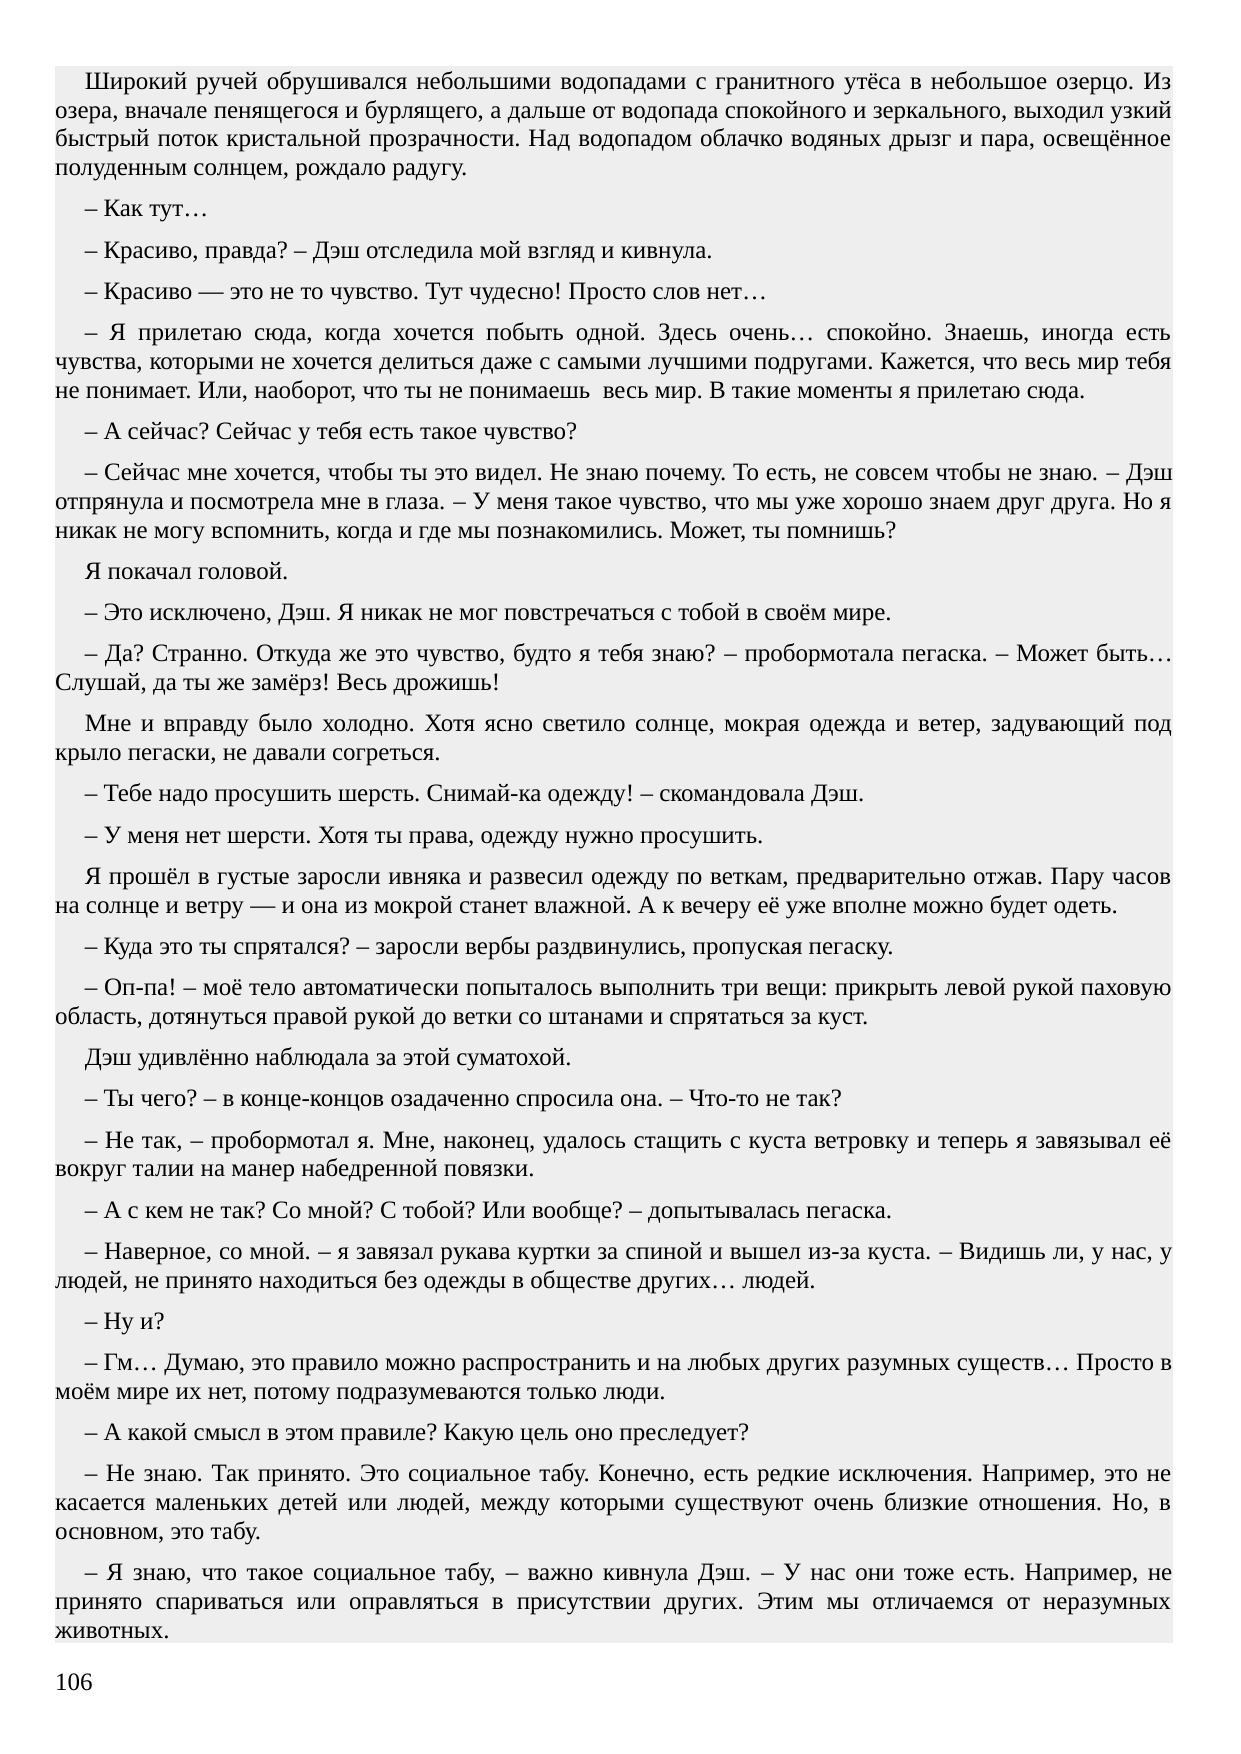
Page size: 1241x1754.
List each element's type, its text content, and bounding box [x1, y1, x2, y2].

text – Тебе надо просушить шерсть. Снимай-ка одежду! – скомандовала Дэш. [55, 778, 1173, 807]
text – Сейчас мне хочется, чтобы ты это видел. Не знаю почему. То есть, не совсем чтобы не знаю. – Дэш отпрянула и посмотрела мне в глаза. – У меня такое чувство, что мы уже хорошо знаем друг друга. Но я никак не могу вспомнить, когда и где мы познакомились. Может, ты помнишь? [55, 457, 1173, 543]
text – Оп-па! – моё тело автоматически попыталось выполнить три вещи: прикрыть левой рукой паховую область, дотянуться правой рукой до ветки со штанами и спрятаться за куст. [55, 972, 1173, 1030]
text – А какой смысл в этом правиле? Какую цель оно преследует? [55, 1417, 1173, 1446]
text – Да? Странно. Откуда же это чувство, будто я тебя знаю? – пробормотала пегаска. – Может быть… Слушай, да ты же замёрз! Весь дрожишь! [55, 638, 1173, 696]
text – Наверное, со мной. – я завязал рукава куртки за спиной и вышел из-за куста. – Видишь ли, у нас, у людей, не принято находиться без одежды в обществе других… людей. [55, 1236, 1173, 1293]
text Широкий ручей обрушивался небольшими водопадами с гранитного утёса в небольшое озерцо. Из озера, вначале пенящегося и бурлящего, а дальше от водопада спокойного и зеркального, выходил узкий быстрый поток кристальной прозрачности. Над водопадом облачко водяных дрызг и пара, освещённое полуденным солнцем, рождало радугу. [55, 66, 1173, 181]
text – Ты чего? – в конце-концов озадаченно спросила она. – Что-то не так? [55, 1083, 1173, 1112]
text Я прошёл в густые заросли ивняка и развесил одежду по веткам, предварительно отжав. Пару часов на солнце и ветру — и она из мокрой станет влажной. А к вечеру её уже вполне можно будет одеть. [55, 861, 1173, 918]
text Дэш удивлённо наблюдала за этой суматохой. [55, 1042, 1173, 1071]
text – Я прилетаю сюда, когда хочется побыть одной. Здесь очень… спокойно. Знаешь, иногда есть чувства, которыми не хочется делиться даже с самыми лучшими подругами. Кажется, что весь мир тебя не понимает. Или, наоборот, что ты не понимаешь весь мир. В такие моменты я прилетаю сюда. [55, 317, 1173, 403]
text – Это исключено, Дэш. Я никак не мог повстречаться с тобой в своём мире. [55, 597, 1173, 626]
text Я покачал головой. [55, 556, 1173, 585]
text – Не знаю. Так принято. Это социальное табу. Конечно, есть редкие исключения. Например, это не касается маленьких детей или людей, между которыми существуют очень близкие отношения. Но, в основном, это табу. [55, 1458, 1173, 1545]
text – Куда это ты спрятался? – заросли вербы раздвинулись, пропуская пегаску. [55, 931, 1173, 960]
text – Не так, – пробормотал я. Мне, наконец, удалось стащить с куста ветровку и теперь я завязывал её вокруг талии на манер набедренной повязки. [55, 1125, 1173, 1182]
text – Гм… Думаю, это правило можно распространить и на любых других разумных существ… Просто в моём мире их нет, потому подразумеваются только люди. [55, 1347, 1173, 1405]
text – Красиво, правда? – Дэш отследила мой взгляд и кивнула. [55, 235, 1173, 263]
text – У меня нет шерсти. Хотя ты права, одежду нужно просушить. [55, 820, 1173, 848]
text – Красиво — это не то чувство. Тут чудесно! Просто слов нет… [55, 276, 1173, 305]
text – Я знаю, что такое социальное табу, – важно кивнула Дэш. – У нас они тоже есть. Например, не принято спариваться или оправляться в присутствии других. Этим мы отличаемся от неразумных животных. [55, 1557, 1173, 1643]
text – А сейчас? Сейчас у тебя есть такое чувство? [55, 416, 1173, 445]
text – Как тут… [55, 193, 1173, 222]
text – А с кем не так? Со мной? С тобой? Или вообще? – допытывалась пегаска. [55, 1195, 1173, 1223]
text – Ну и? [55, 1306, 1173, 1335]
text Мне и вправду было холодно. Хотя ясно светило солнце, мокрая одежда и ветер, задувающий под крыло пегаски, не давали согреться. [55, 708, 1173, 766]
